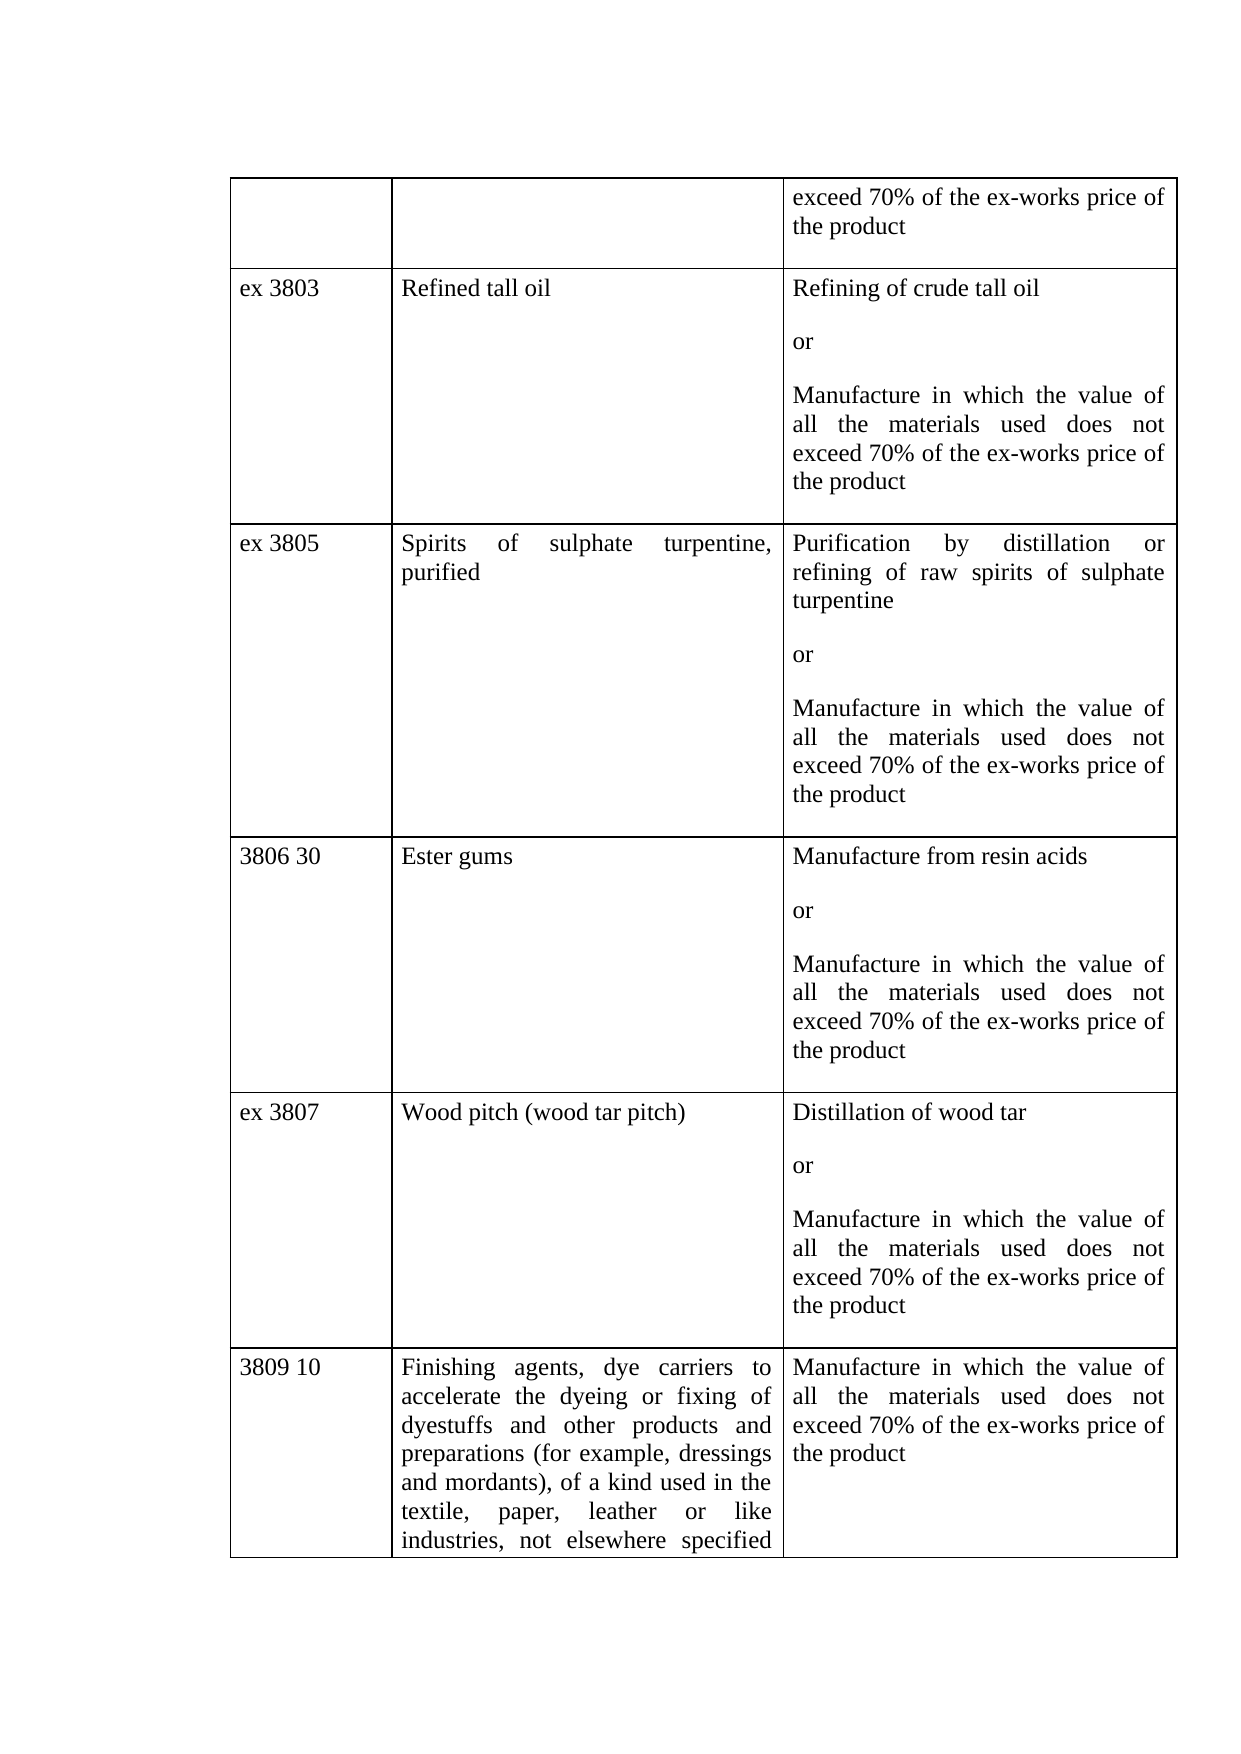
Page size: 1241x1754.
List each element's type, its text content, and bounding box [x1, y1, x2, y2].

table_cell [393, 179, 783, 268]
table_cell ex 3803 [231, 269, 391, 523]
table_cell Spirits of sulphate turpentine, purified [393, 525, 783, 836]
table_cell Refined tall oil [393, 269, 783, 523]
table_cell Finishing agents, dye carriers to accelerate the dyeing or fixing of dyestuffs and other products and preparations (for example, dressings and mordants), of a kind used in the textile, paper, leather or like industries, not elsewhere specified [393, 1349, 783, 1557]
table_cell Manufacture in which the value of all the materials used does not exceed 70% of the ex-works price of the product [784, 1349, 1176, 1557]
table_cell Manufacture from resin acids or Manufacture in which the value of all the materials used does not exceed 70% of the ex-works price of the product [784, 838, 1176, 1092]
table_cell Ester gums [393, 838, 783, 1092]
table_cell ex 3807 [231, 1093, 391, 1347]
table_cell [231, 179, 391, 268]
table_cell 3806 30 [231, 838, 391, 1092]
table_cell exceed 70% of the ex-works price of the product [784, 179, 1176, 268]
table_cell Refining of crude tall oil or Manufacture in which the value of all the materials used does not exceed 70% of the ex-works price of the product [784, 269, 1176, 523]
table_cell Wood pitch (wood tar pitch) [393, 1093, 783, 1347]
table_cell 3809 10 [231, 1349, 391, 1557]
table_cell Purification by distillation or refining of raw spirits of sulphate turpentine or Manufacture in which the value of all the materials used does not exceed 70% of the ex-works price of the product [784, 525, 1176, 836]
table_cell Distillation of wood tar or Manufacture in which the value of all the materials used does not exceed 70% of the ex-works price of the product [784, 1093, 1176, 1347]
table_cell ex 3805 [231, 525, 391, 836]
